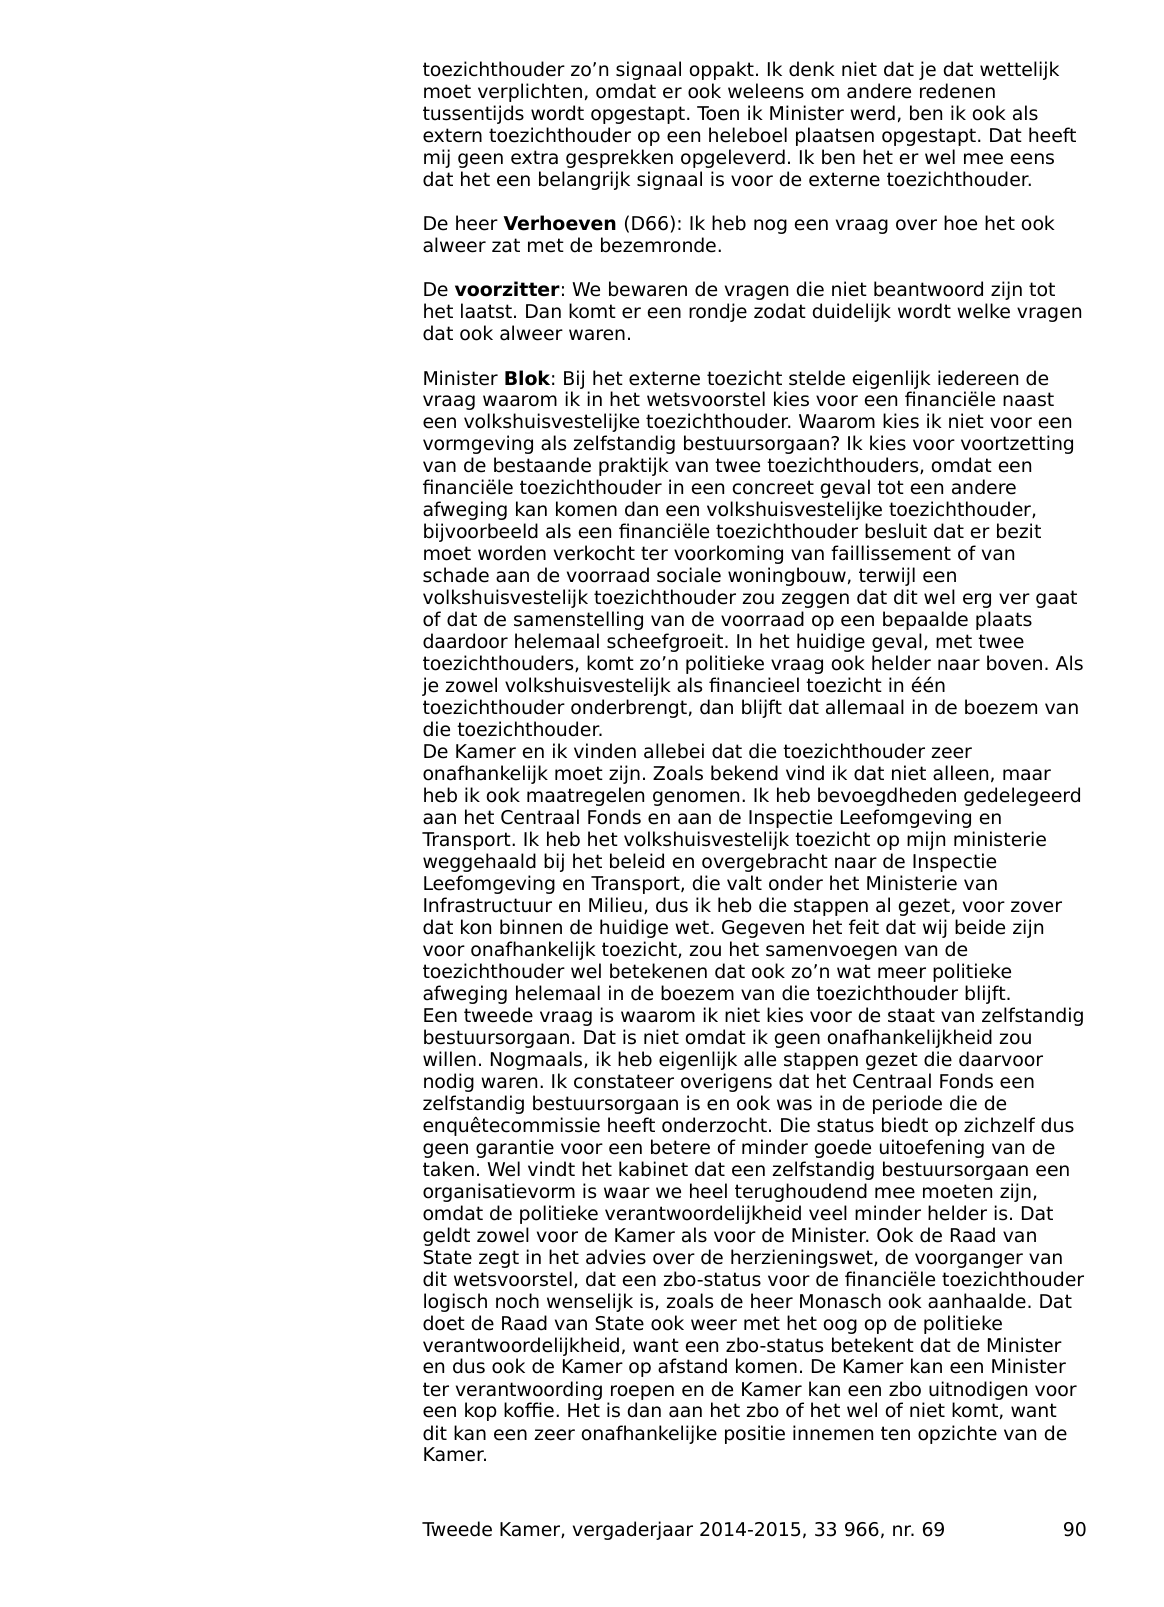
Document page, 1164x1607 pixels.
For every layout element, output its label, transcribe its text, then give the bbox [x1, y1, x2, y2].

text Een tweede vraag is waarom ik niet kies voor de staat van zelfstandig bestuursorgaan. Dat is niet omdat ik geen onafhankelijkheid zou willen. Nogmaals, ik heb eigenlijk alle stappen gezet die daarvoor nodig waren. Ik constateer overigens dat het Centraal Fonds een zelfstandig bestuursorgaan is en ook was in de periode die de enquêtecommissie heeft onderzocht. Die status biedt op zichzelf dus geen garantie voor een betere of minder goede uitoefening van de taken. Wel vindt het kabinet dat een zelfstandig bestuursorgaan een organisatievorm is waar we heel terughoudend mee moeten zijn, omdat de politieke verantwoordelijkheid veel minder helder is. Dat geldt zowel voor de Kamer als voor de Minister. Ook de Raad van State zegt in het advies over de herzieningswet, de voorganger van dit wetsvoorstel, dat een zbo-status voor de financiële toezichthouder logisch noch wenselijk is, zoals de heer Monasch ook aanhaalde. Dat doet de Raad van State ook weer met het oog op de politieke verantwoordelijkheid, want een zbo-status betekent dat de Minister en dus ook de Kamer op afstand komen. De Kamer kan een Minister ter verantwoording roepen en de Kamer kan een zbo uitnodigen voor een kop koffie. Het is dan aan het zbo of het wel of niet komt, want dit kan een zeer onafhankelijke positie innemen ten opzichte van de Kamer. [422, 1005, 1087, 1466]
text De voorzitter: We bewaren de vragen die niet beantwoord zijn tot het laatst. Dan komt er een rondje zodat duidelijk wordt welke vragen dat ook alweer waren. [422, 279, 1087, 345]
text De Kamer en ik vinden allebei dat die toezichthouder zeer onafhankelijk moet zijn. Zoals bekend vind ik dat niet alleen, maar heb ik ook maatregelen genomen. Ik heb bevoegdheden gedelegeerd aan het Centraal Fonds en aan de Inspectie Leefomgeving en Transport. Ik heb het volkshuisvestelijk toezicht op mijn ministerie weggehaald bij het beleid en overgebracht naar de Inspectie Leefomgeving en Transport, die valt onder het Ministerie van Infrastructuur en Milieu, dus ik heb die stappen al gezet, voor zover dat kon binnen de huidige wet. Gegeven het feit dat wij beide zijn voor onafhankelijk toezicht, zou het samenvoegen van de toezichthouder wel betekenen dat ook zo’n wat meer politieke afweging helemaal in de boezem van die toezichthouder blijft. [422, 741, 1087, 1005]
text toezichthouder zo’n signaal oppakt. Ik denk niet dat je dat wettelijk moet verplichten, omdat er ook weleens om andere redenen tussentijds wordt opgestapt. Toen ik Minister werd, ben ik ook als extern toezichthouder op een heleboel plaatsen opgestapt. Dat heeft mij geen extra gesprekken opgeleverd. Ik ben het er wel mee eens dat het een belangrijk signaal is voor de externe toezichthouder. [422, 59, 1087, 191]
text Minister Blok: Bij het externe toezicht stelde eigenlijk iedereen de vraag waarom ik in het wetsvoorstel kies voor een financiële naast een volkshuisvestelijke toezichthouder. Waarom kies ik niet voor een vormgeving als zelfstandig bestuursorgaan? Ik kies voor voortzetting van de bestaande praktijk van twee toezichthouders, omdat een financiële toezichthouder in een concreet geval tot een andere afweging kan komen dan een volkshuisvestelijke toezichthouder, bijvoorbeeld als een financiële toezichthouder besluit dat er bezit moet worden verkocht ter voorkoming van faillissement of van schade aan de voorraad sociale woningbouw, terwijl een volkshuisvestelijk toezichthouder zou zeggen dat dit wel erg ver gaat of dat de samenstelling van de voorraad op een bepaalde plaats daardoor helemaal scheefgroeit. In het huidige geval, met twee toezichthouders, komt zo’n politieke vraag ook helder naar boven. Als je zowel volkshuisvestelijk als financieel toezicht in één toezichthouder onderbrengt, dan blijft dat allemaal in de boezem van die toezichthouder. [422, 367, 1087, 741]
text De heer Verhoeven (D66): Ik heb nog een vraag over hoe het ook alweer zat met de bezemronde. [422, 213, 1087, 257]
